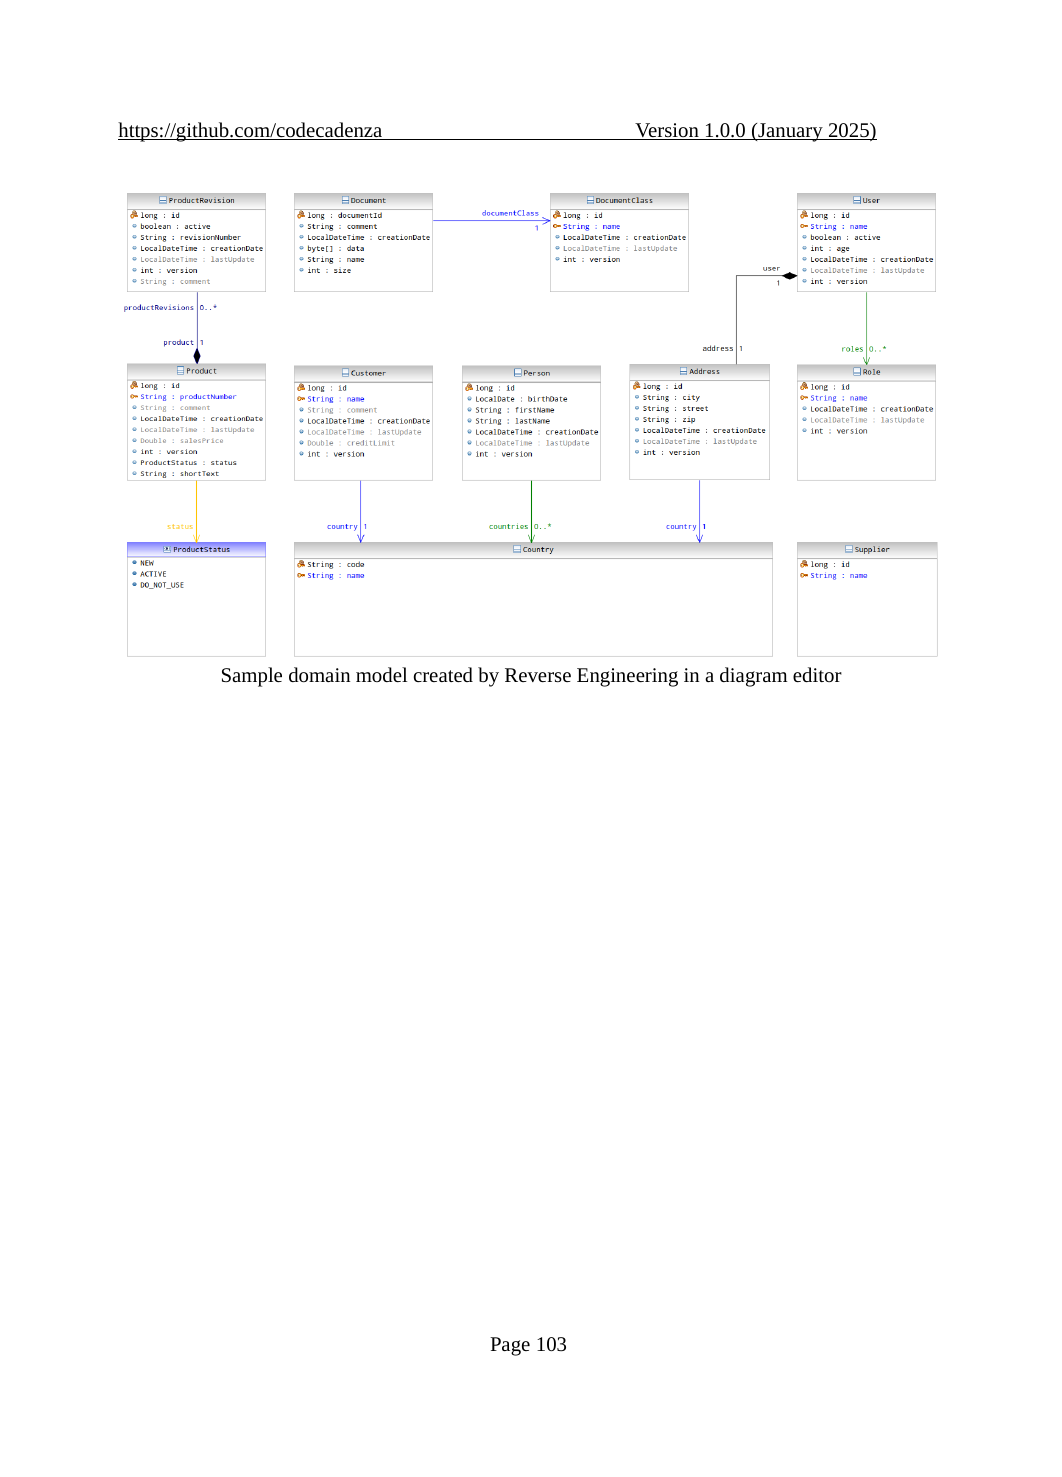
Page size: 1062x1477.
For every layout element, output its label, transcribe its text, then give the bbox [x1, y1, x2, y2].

text Sample domain model created by Reverse Engineering in a diagram editor [118, 664, 944, 687]
picture [118, 184, 944, 664]
